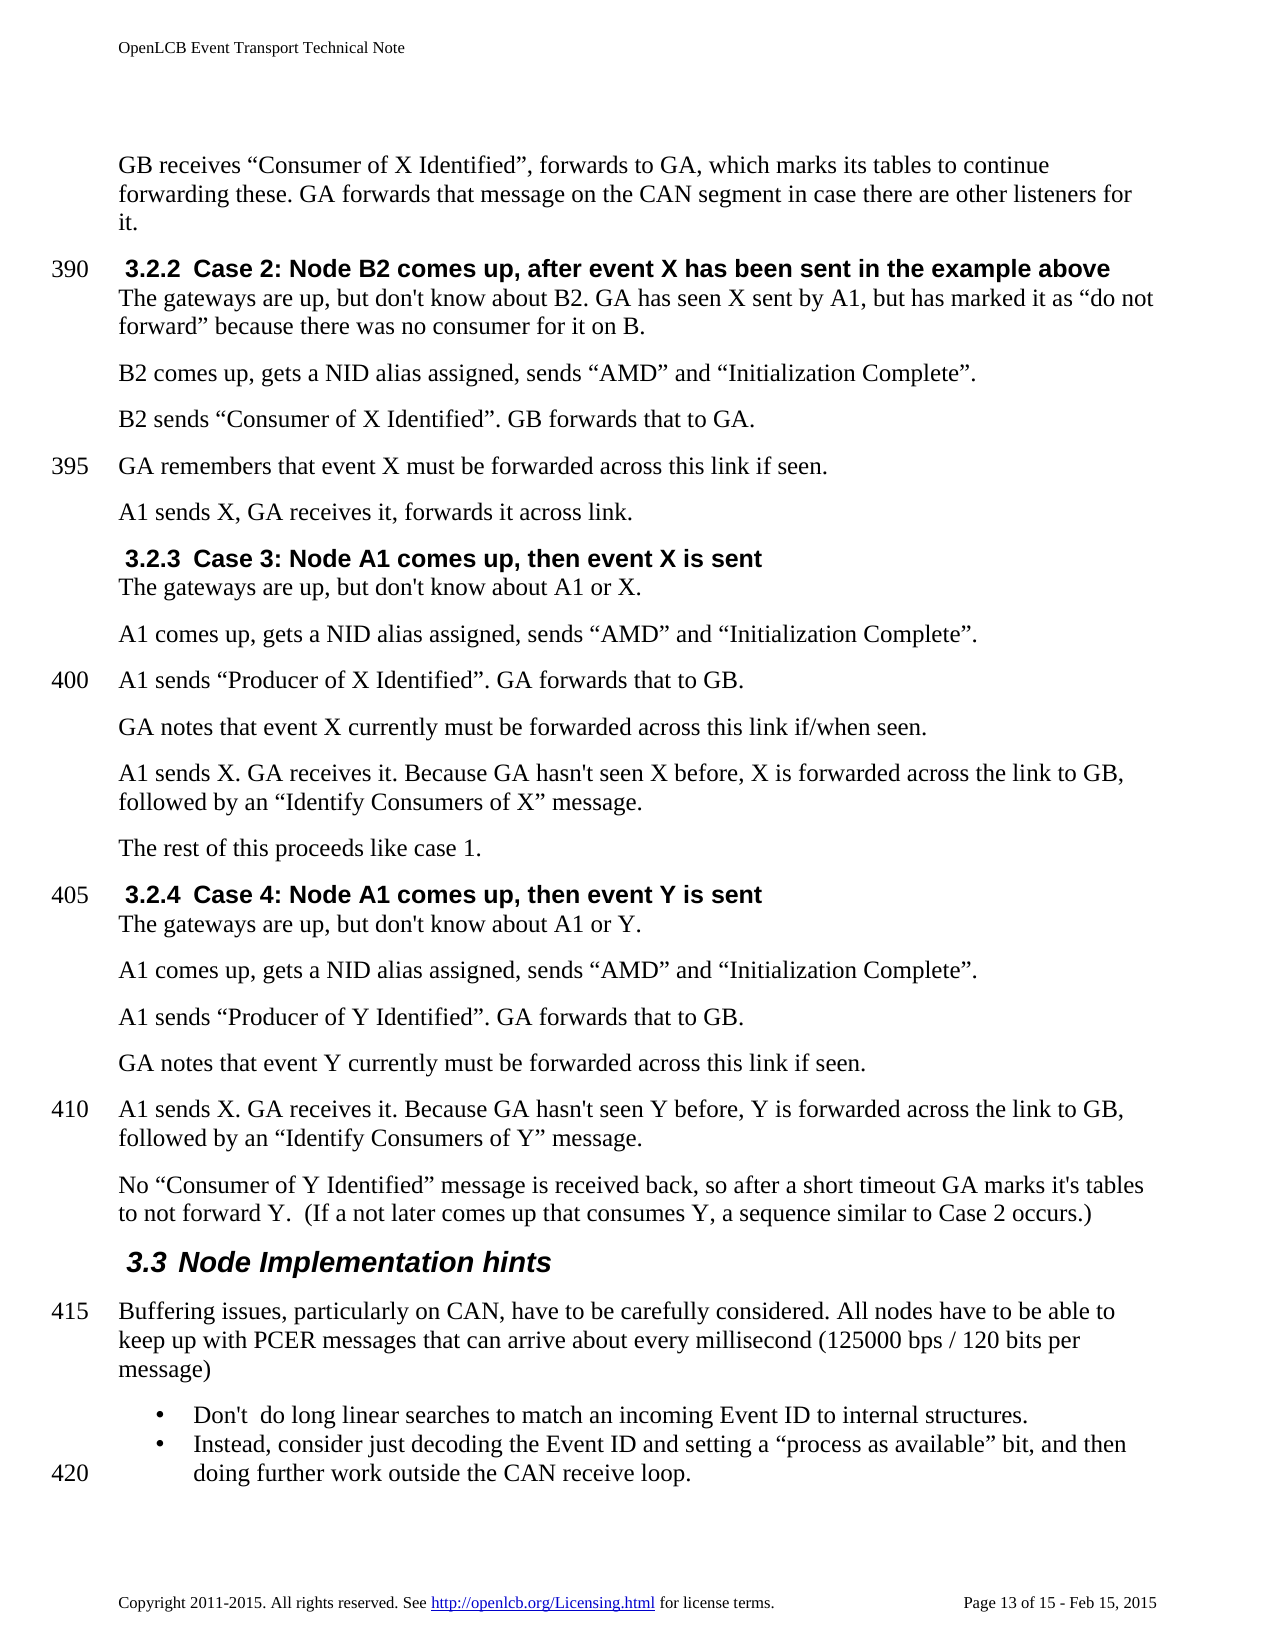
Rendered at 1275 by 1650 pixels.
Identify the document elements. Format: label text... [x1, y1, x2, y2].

text A1 sends X. GA receives it. Because GA hasn't seen X before, X is forwarded across the link to GB, followed by an “Identify Consumers of X” message. [118, 758, 1157, 816]
text GA notes that event X currently must be forwarded across this link if/when seen. [118, 712, 1157, 741]
text GA notes that event Y currently must be forwarded across this link if seen. [118, 1048, 1157, 1077]
text The rest of this proceeds like case 1. [118, 833, 1157, 862]
text B2 comes up, gets a NID alias assigned, sends “AMD” and “Initialization Complete”. [118, 358, 1157, 387]
text A1 sends “Producer of Y Identified”. GA forwards that to GB. [118, 1002, 1157, 1030]
text Buffering issues, particularly on CAN, have to be carefully considered. All nodes have to be able to keep up with PCER messages that can arrive about every millisecond (125000 bps / 120 bits per message) [118, 1296, 1157, 1382]
text B2 sends “Consumer of X Identified”. GB forwards that to GA. [118, 404, 1157, 433]
text A1 sends X, GA receives it, forwards it across link. [118, 497, 1157, 526]
text GB receives “Consumer of X Identified”, forwards to GA, which marks its tables to continue forwarding these. GA forwards that message on the CAN segment in case there are other listeners for it. [118, 150, 1157, 236]
text The gateways are up, but don't know about A1 or X. [118, 572, 1157, 601]
text No “Consumer of Y Identified” message is received back, so after a short timeout GA marks it's tables to not forward Y. (If a not later comes up that consumes Y, a sequence similar to Case 2 occurs.) [118, 1170, 1157, 1227]
text The gateways are up, but don't know about A1 or Y. [118, 909, 1157, 937]
subtitle Case 4: Node A1 comes up, then event Y is sent [118, 880, 1157, 909]
list Don't do long linear searches to match an incoming Event ID to internal structures. [156, 1400, 1157, 1429]
subtitle Case 2: Node B2 comes up, after event X has been sent in the example above [118, 254, 1157, 283]
subtitle Case 3: Node A1 comes up, then event X is sent [118, 544, 1157, 572]
text A1 comes up, gets a NID alias assigned, sends “AMD” and “Initialization Complete”. [118, 619, 1157, 648]
text The gateways are up, but don't know about B2. GA has seen X sent by A1, but has marked it as “do not forward” because there was no consumer for it on B. [118, 283, 1157, 340]
list Instead, consider just decoding the Event ID and setting a “process as available” bit, and then doing further work outside the CAN receive loop. [156, 1429, 1157, 1486]
subtitle Node Implementation hints [118, 1245, 1157, 1278]
text A1 sends X. GA receives it. Because GA hasn't seen Y before, Y is forwarded across the link to GB, followed by an “Identify Consumers of Y” message. [118, 1094, 1157, 1152]
text GA remembers that event X must be forwarded across this link if seen. [118, 451, 1157, 479]
text A1 comes up, gets a NID alias assigned, sends “AMD” and “Initialization Complete”. [118, 955, 1157, 984]
text A1 sends “Producer of X Identified”. GA forwards that to GB. [118, 665, 1157, 694]
